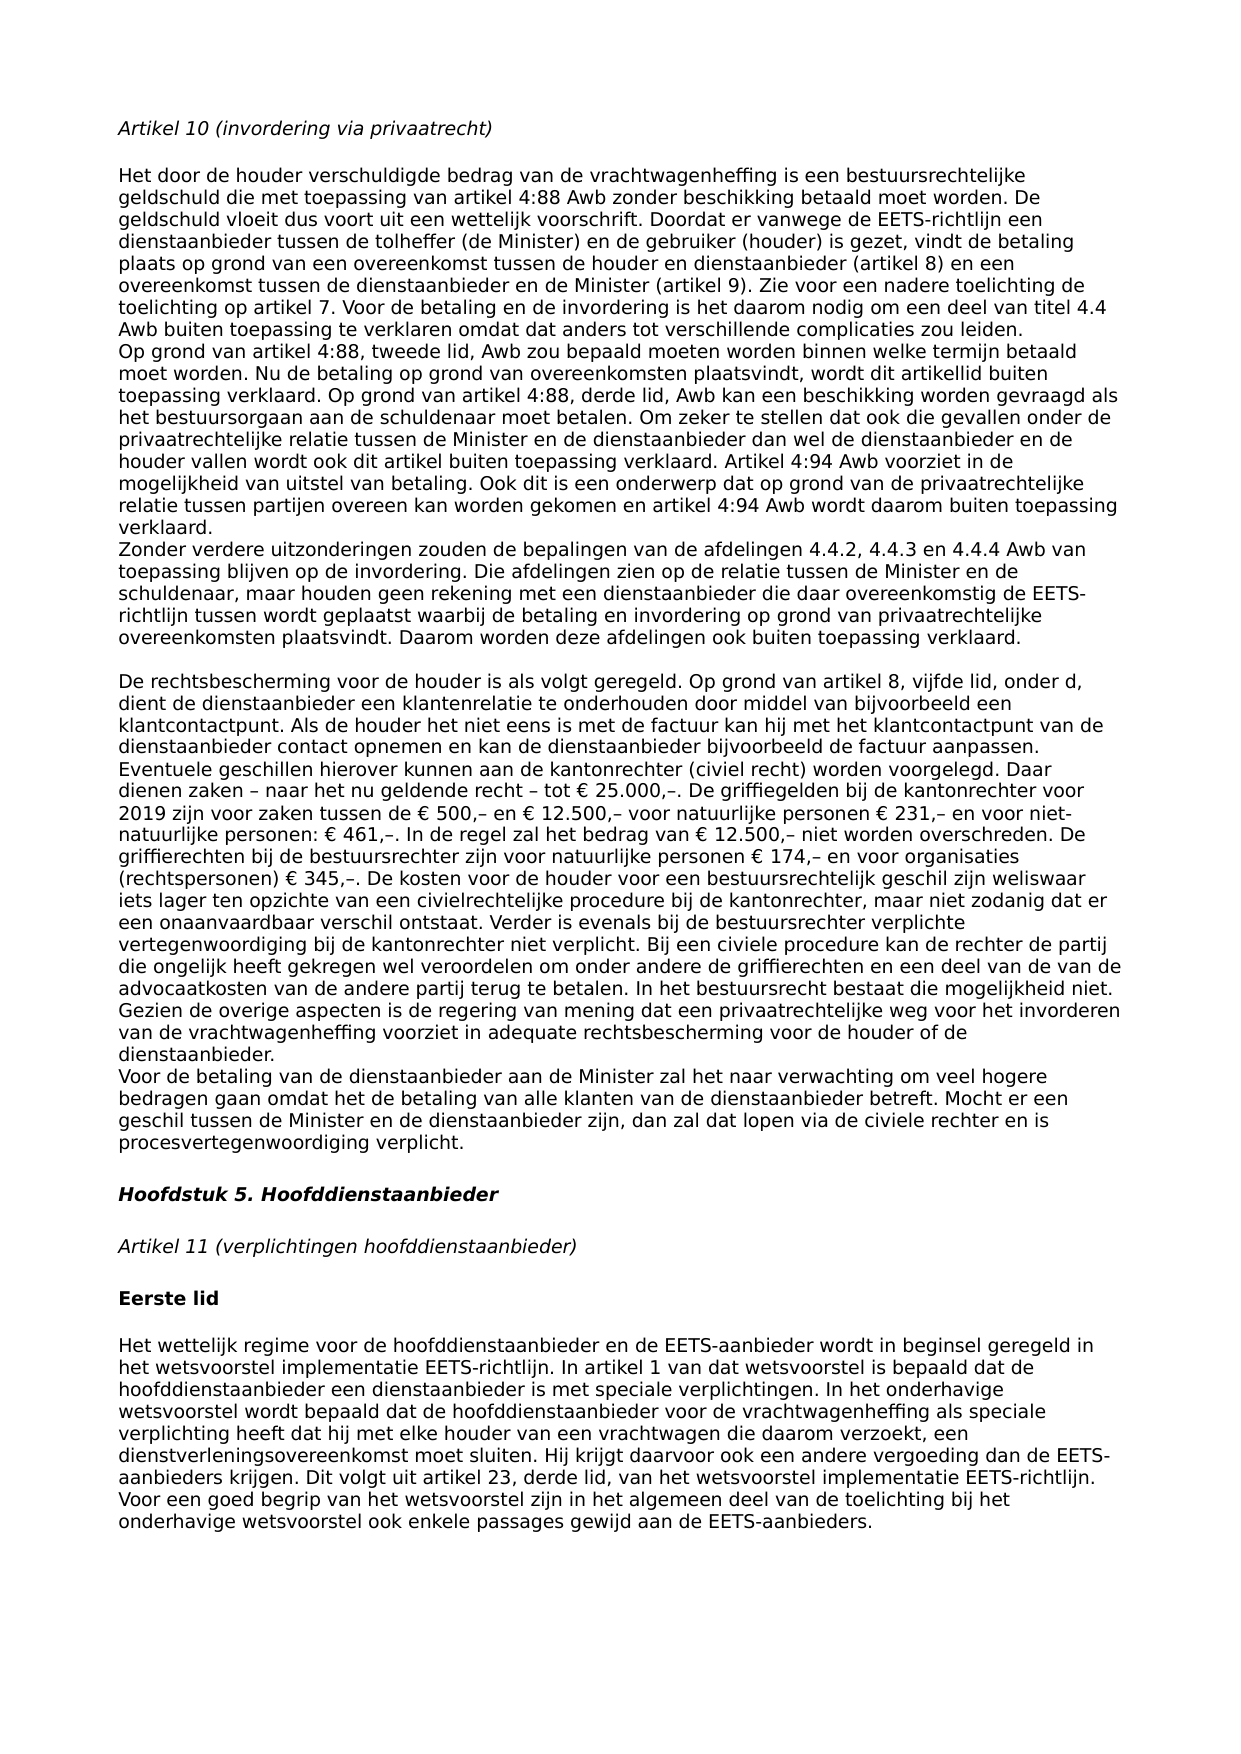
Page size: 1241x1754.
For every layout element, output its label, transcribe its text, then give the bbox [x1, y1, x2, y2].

text Voor de betaling van de dienstaanbieder aan de Minister zal het naar verwachting om veel hogere bedragen gaan omdat het de betaling van alle klanten van de dienstaanbieder betreft. Mocht er een geschil tussen de Minister en de dienstaanbieder zijn, dan zal dat lopen via de civiele rechter en is procesvertegenwoordiging verplicht. [118, 1066, 1122, 1154]
text Zonder verdere uitzonderingen zouden de bepalingen van de afdelingen 4.4.2, 4.4.3 en 4.4.4 Awb van toepassing blijven op de invordering. Die afdelingen zien op de relatie tussen de Minister en de schuldenaar, maar houden geen rekening met een dienstaanbieder die daar overeenkomstig de EETS-richtlijn tussen wordt geplaatst waarbij de betaling en invordering op grond van privaatrechtelijke overeenkomsten plaatsvindt. Daarom worden deze afdelingen ook buiten toepassing verklaard. [118, 539, 1122, 649]
subtitle Artikel 10 (invordering via privaatrecht) [118, 118, 1122, 140]
text Voor een goed begrip van het wetsvoorstel zijn in het algemeen deel van de toelichting bij het onderhavige wetsvoorstel ook enkele passages gewijd aan de EETS-aanbieders. [118, 1489, 1122, 1533]
text Het wettelijk regime voor de hoofddienstaanbieder en de EETS-aanbieder wordt in beginsel geregeld in het wetsvoorstel implementatie EETS-richtlijn. In artikel 1 van dat wetsvoorstel is bepaald dat de hoofddienstaanbieder een dienstaanbieder is met speciale verplichtingen. In het onderhavige wetsvoorstel wordt bepaald dat de hoofddienstaanbieder voor de vrachtwagenheffing als speciale verplichting heeft dat hij met elke houder van een vrachtwagen die daarom verzoekt, een dienstverleningsovereenkomst moet sluiten. Hij krijgt daarvoor ook een andere vergoeding dan de EETS-aanbieders krijgen. Dit volgt uit artikel 23, derde lid, van het wetsvoorstel implementatie EETS-richtlijn. [118, 1335, 1122, 1489]
text Het door de houder verschuldigde bedrag van de vrachtwagenheffing is een bestuursrechtelijke geldschuld die met toepassing van artikel 4:88 Awb zonder beschikking betaald moet worden. De geldschuld vloeit dus voort uit een wettelijk voorschrift. Doordat er vanwege de EETS-richtlijn een dienstaanbieder tussen de tolheffer (de Minister) en de gebruiker (houder) is gezet, vindt de betaling plaats op grond van een overeenkomst tussen de houder en dienstaanbieder (artikel 8) en een overeenkomst tussen de dienstaanbieder en de Minister (artikel 9). Zie voor een nadere toelichting de toelichting op artikel 7. Voor de betaling en de invordering is het daarom nodig om een deel van titel 4.4 Awb buiten toepassing te verklaren omdat dat anders tot verschillende complicaties zou leiden. [118, 165, 1122, 341]
text Op grond van artikel 4:88, tweede lid, Awb zou bepaald moeten worden binnen welke termijn betaald moet worden. Nu de betaling op grond van overeenkomsten plaatsvindt, wordt dit artikellid buiten toepassing verklaard. Op grond van artikel 4:88, derde lid, Awb kan een beschikking worden gevraagd als het bestuursorgaan aan de schuldenaar moet betalen. Om zeker te stellen dat ook die gevallen onder de privaatrechtelijke relatie tussen de Minister en de dienstaanbieder dan wel de dienstaanbieder en de houder vallen wordt ook dit artikel buiten toepassing verklaard. Artikel 4:94 Awb voorziet in de mogelijkheid van uitstel van betaling. Ook dit is een onderwerp dat op grond van de privaatrechtelijke relatie tussen partijen overeen kan worden gekomen en artikel 4:94 Awb wordt daarom buiten toepassing verklaard. [118, 341, 1122, 539]
subtitle Hoofdstuk 5. Hoofddienstaanbieder [118, 1184, 1122, 1206]
subtitle Eerste lid [118, 1288, 1122, 1310]
subtitle Artikel 11 (verplichtingen hoofddienstaanbieder) [118, 1236, 1122, 1258]
text De rechtsbescherming voor de houder is als volgt geregeld. Op grond van artikel 8, vijfde lid, onder d, dient de dienstaanbieder een klantenrelatie te onderhouden door middel van bijvoorbeeld een klantcontactpunt. Als de houder het niet eens is met de factuur kan hij met het klantcontactpunt van de dienstaanbieder contact opnemen en kan de dienstaanbieder bijvoorbeeld de factuur aanpassen. Eventuele geschillen hierover kunnen aan de kantonrechter (civiel recht) worden voorgelegd. Daar dienen zaken – naar het nu geldende recht – tot € 25.000,–. De griffiegelden bij de kantonrechter voor 2019 zijn voor zaken tussen de € 500,– en € 12.500,– voor natuurlijke personen € 231,– en voor niet-natuurlijke personen: € 461,–. In de regel zal het bedrag van € 12.500,– niet worden overschreden. De griffierechten bij de bestuursrechter zijn voor natuurlijke personen € 174,– en voor organisaties (rechtspersonen) € 345,–. De kosten voor de houder voor een bestuursrechtelijk geschil zijn weliswaar iets lager ten opzichte van een civielrechtelijke procedure bij de kantonrechter, maar niet zodanig dat er een onaanvaardbaar verschil ontstaat. Verder is evenals bij de bestuursrechter verplichte vertegenwoordiging bij de kantonrechter niet verplicht. Bij een civiele procedure kan de rechter de partij die ongelijk heeft gekregen wel veroordelen om onder andere de griffierechten en een deel van de van de advocaatkosten van de andere partij terug te betalen. In het bestuursrecht bestaat die mogelijkheid niet. Gezien de overige aspecten is de regering van mening dat een privaatrechtelijke weg voor het invorderen van de vrachtwagenheffing voorziet in adequate rechtsbescherming voor de houder of de dienstaanbieder. [118, 671, 1122, 1066]
